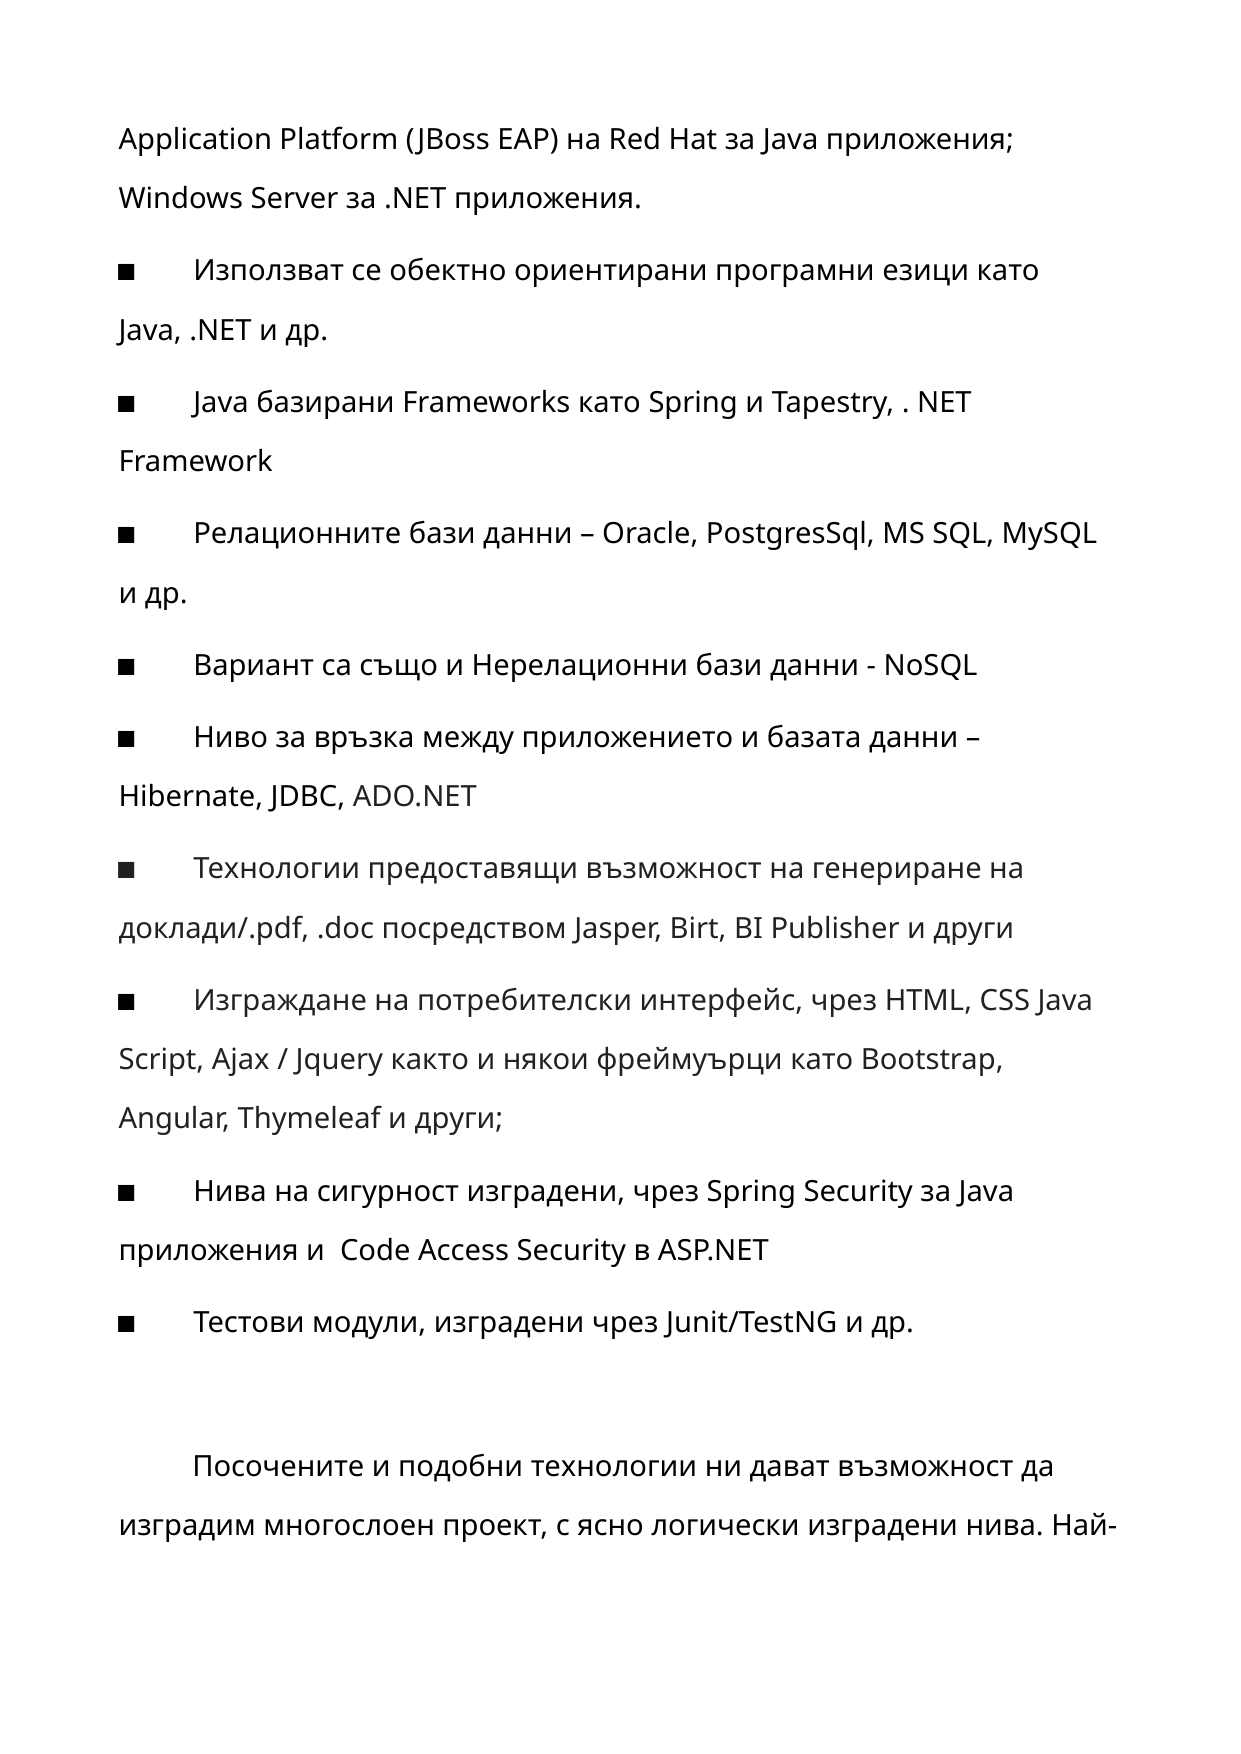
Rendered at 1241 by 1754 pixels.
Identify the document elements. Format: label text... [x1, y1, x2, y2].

list Application Platform (JBoss EAP) на Red Hat за Java приложения; Windows Server за .NET приложения. [118, 118, 1122, 217]
list Използват се обектно ориентирани програмни езици като Java, .NET и др. [118, 249, 1122, 349]
list Нива на сигурност изградени, чрез Spring Security за Java приложения и Code Access Security в ASP.NET [118, 1170, 1122, 1269]
list Тестови модули, изградени чрез Junit/TestNG и др. [118, 1301, 1122, 1341]
list Вариант са също и Нерелационни бази данни - NoSQL [118, 644, 1122, 684]
list Технологии предоставящи възможност на генериране на доклади/.pdf, .doc посредством Jasper, Birt, BI Publisher и други [118, 847, 1122, 947]
text Посочените и подобни технологии ни дават възможност да изградим многослоен проект, с ясно логически изградени нива. Най- [118, 1445, 1122, 1544]
list Релационните бази данни – Oracle, PostgresSql, MS SQL, MySQL и др. [118, 512, 1122, 612]
list Ниво за връзка между приложението и базата данни – Hibernate, JDBC, ADO.NET [118, 716, 1122, 815]
list Java базирани Frameworks като Spring и Tapestry, . NET Framework [118, 381, 1122, 480]
list Изграждане на потребителски интерфейс, чрез HTML, CSS Java Script, Ajax / Jquery както и някои фреймуърци като Bootstrap, Angular, Thymeleaf и други; [118, 979, 1122, 1137]
